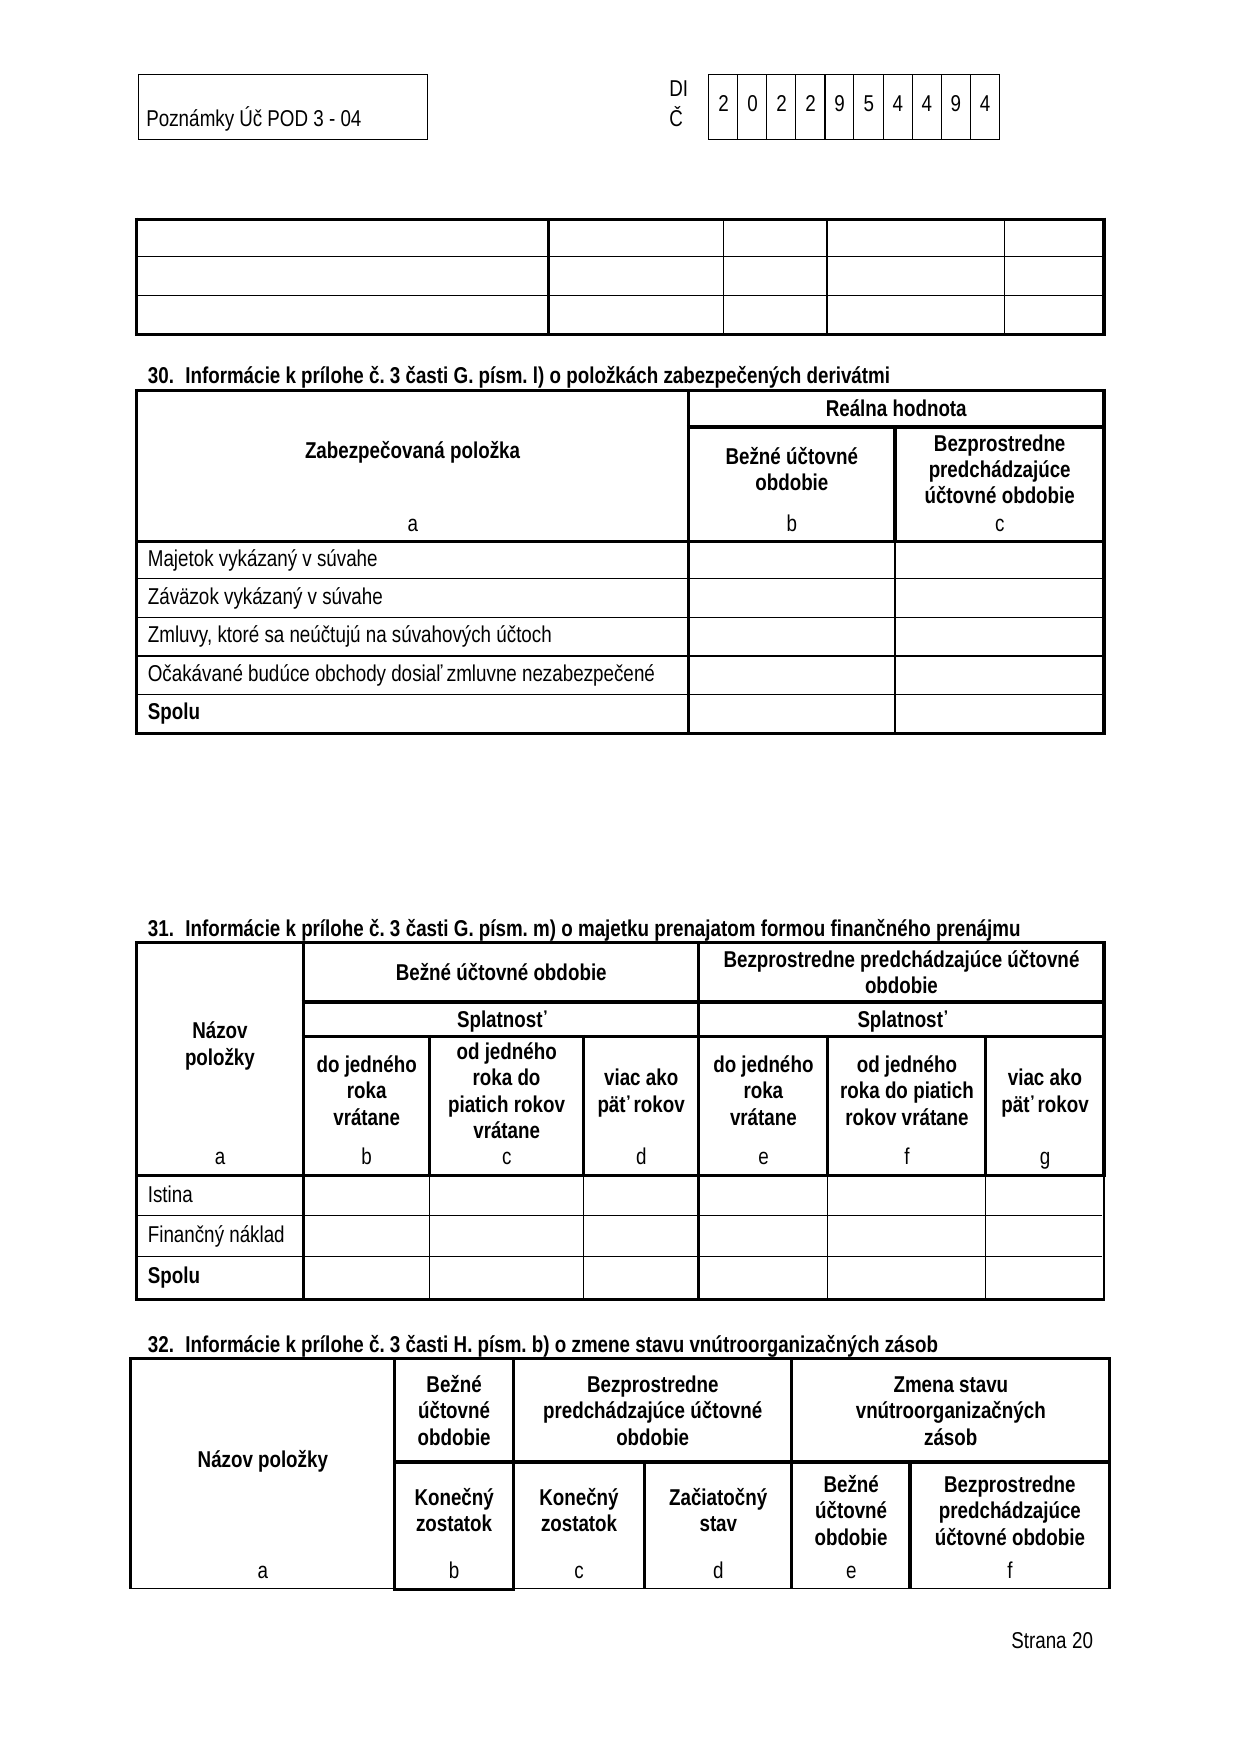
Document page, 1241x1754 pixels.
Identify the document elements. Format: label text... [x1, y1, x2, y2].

table_cell [430, 1257, 583, 1298]
table_cell [828, 1257, 985, 1298]
table_cell Konečný zostatok [396, 1464, 512, 1557]
table_cell [430, 1177, 583, 1215]
table_cell [305, 1216, 429, 1256]
table_cell d [585, 1143, 697, 1173]
table_cell [828, 1216, 985, 1256]
table_cell [305, 1177, 429, 1215]
table_cell [896, 695, 1102, 732]
table_cell [584, 1257, 697, 1298]
table_cell viac ako päť rokov [585, 1038, 697, 1143]
table_header Zabezpečovaná položka [138, 392, 687, 509]
table_cell [828, 1177, 985, 1215]
table_header Názov položky [132, 1360, 393, 1557]
table_cell g [987, 1143, 1102, 1173]
table_cell [1005, 221, 1102, 256]
table_cell Spolu [138, 695, 687, 732]
title Informácie k prílohe č. 3 časti G. písm. l) o položkách zabezpečených derivátmi [148, 362, 1093, 389]
table_cell [430, 1216, 583, 1256]
table_header Bezprostredne predchádzajúce účtovné obdobie [515, 1360, 790, 1460]
table_cell f [829, 1143, 984, 1173]
table_cell [138, 257, 547, 294]
table_cell [690, 579, 894, 617]
table_cell [896, 579, 1102, 617]
table_cell [896, 657, 1102, 693]
table_cell [550, 221, 723, 256]
table_cell [724, 257, 826, 294]
table_cell [724, 221, 826, 256]
table_cell Spolu [138, 1257, 302, 1298]
table_header Bežné účtovné obdobie [305, 944, 697, 1000]
table_cell viac ako päť rokov [987, 1038, 1102, 1143]
table_cell [896, 543, 1102, 578]
table_cell a [138, 510, 687, 540]
table_cell Bežné účtovné obdobie [690, 429, 893, 509]
table_cell [305, 1257, 429, 1298]
table_cell Majetok vykázaný v súvahe [138, 543, 687, 578]
table_cell Konečný zostatok [515, 1464, 643, 1557]
table_cell c [431, 1143, 582, 1173]
table_cell b [396, 1557, 512, 1587]
table_cell [700, 1257, 827, 1298]
table_cell b [690, 510, 893, 540]
table_cell Bezprostredne predchádzajúce účtovné obdobie [912, 1464, 1108, 1557]
table_header Bežné účtovné obdobie [396, 1360, 512, 1460]
table_cell c [897, 510, 1102, 540]
table_header Bezprostredne predchádzajúce účtovné obdobie [700, 944, 1102, 1000]
table_cell Istina [138, 1177, 302, 1215]
table_cell [690, 618, 894, 655]
table_cell [700, 1177, 827, 1215]
table_cell e [700, 1143, 826, 1173]
table_cell [138, 221, 547, 256]
table_cell a [138, 1143, 302, 1173]
table_cell Záväzok vykázaný v súvahe [138, 579, 687, 617]
table_cell f [912, 1557, 1108, 1587]
table_cell [724, 296, 826, 333]
table_cell [986, 1177, 1103, 1215]
table_cell Zmluvy, ktoré sa neúčtujú na súvahových účtoch [138, 618, 687, 655]
table_cell [690, 695, 894, 732]
table_cell [986, 1215, 1103, 1256]
table_cell [550, 296, 723, 333]
table_cell Začiatočný stav [646, 1464, 790, 1557]
table_cell [828, 296, 1004, 333]
table_cell b [305, 1143, 428, 1173]
title Informácie k prílohe č. 3 časti G. písm. m) o majetku prenajatom formou finančného prenájmu [148, 914, 1093, 941]
table_header Zmena stavu vnútroorganizačných zásob [793, 1360, 1108, 1460]
table_cell [986, 1256, 1103, 1298]
table_cell [1005, 296, 1102, 333]
table_cell a [132, 1557, 393, 1587]
table_cell [700, 1216, 827, 1256]
table_header Názov položky [138, 944, 302, 1143]
table_cell Finančný náklad [138, 1216, 302, 1256]
table_cell [138, 296, 547, 333]
table_cell od jedného roka do piatich rokov vrátane [431, 1038, 582, 1143]
table_cell e [793, 1557, 908, 1587]
table_cell Splatnosť [700, 1004, 1102, 1035]
table_cell Očakávané budúce obchody dosiaľ zmluvne nezabezpečené [138, 657, 687, 693]
title Informácie k prílohe č. 3 časti H. písm. b) o zmene stavu vnútroorganizačných zásob [148, 1331, 1093, 1357]
table_cell [828, 221, 1004, 256]
table_cell do jedného roka vrátane [700, 1038, 826, 1143]
table_cell od jedného roka do piatich rokov vrátane [829, 1038, 984, 1143]
table_cell do jedného roka vrátane [305, 1038, 428, 1143]
table_cell [550, 257, 723, 294]
table_cell [584, 1216, 697, 1256]
table_cell [896, 618, 1102, 655]
table_cell c [515, 1557, 643, 1587]
table_cell Bežné účtovné obdobie [793, 1464, 908, 1557]
table_cell Bezprostredne predchádzajúce účtovné obdobie [897, 429, 1102, 509]
table_header Reálna hodnota [690, 392, 1102, 425]
table_cell [690, 543, 894, 578]
table_cell [828, 257, 1004, 294]
table_cell d [646, 1557, 790, 1587]
table_cell Splatnosť [305, 1004, 697, 1035]
table_cell [584, 1177, 697, 1215]
table_cell [1005, 257, 1102, 294]
table_cell [690, 657, 894, 693]
